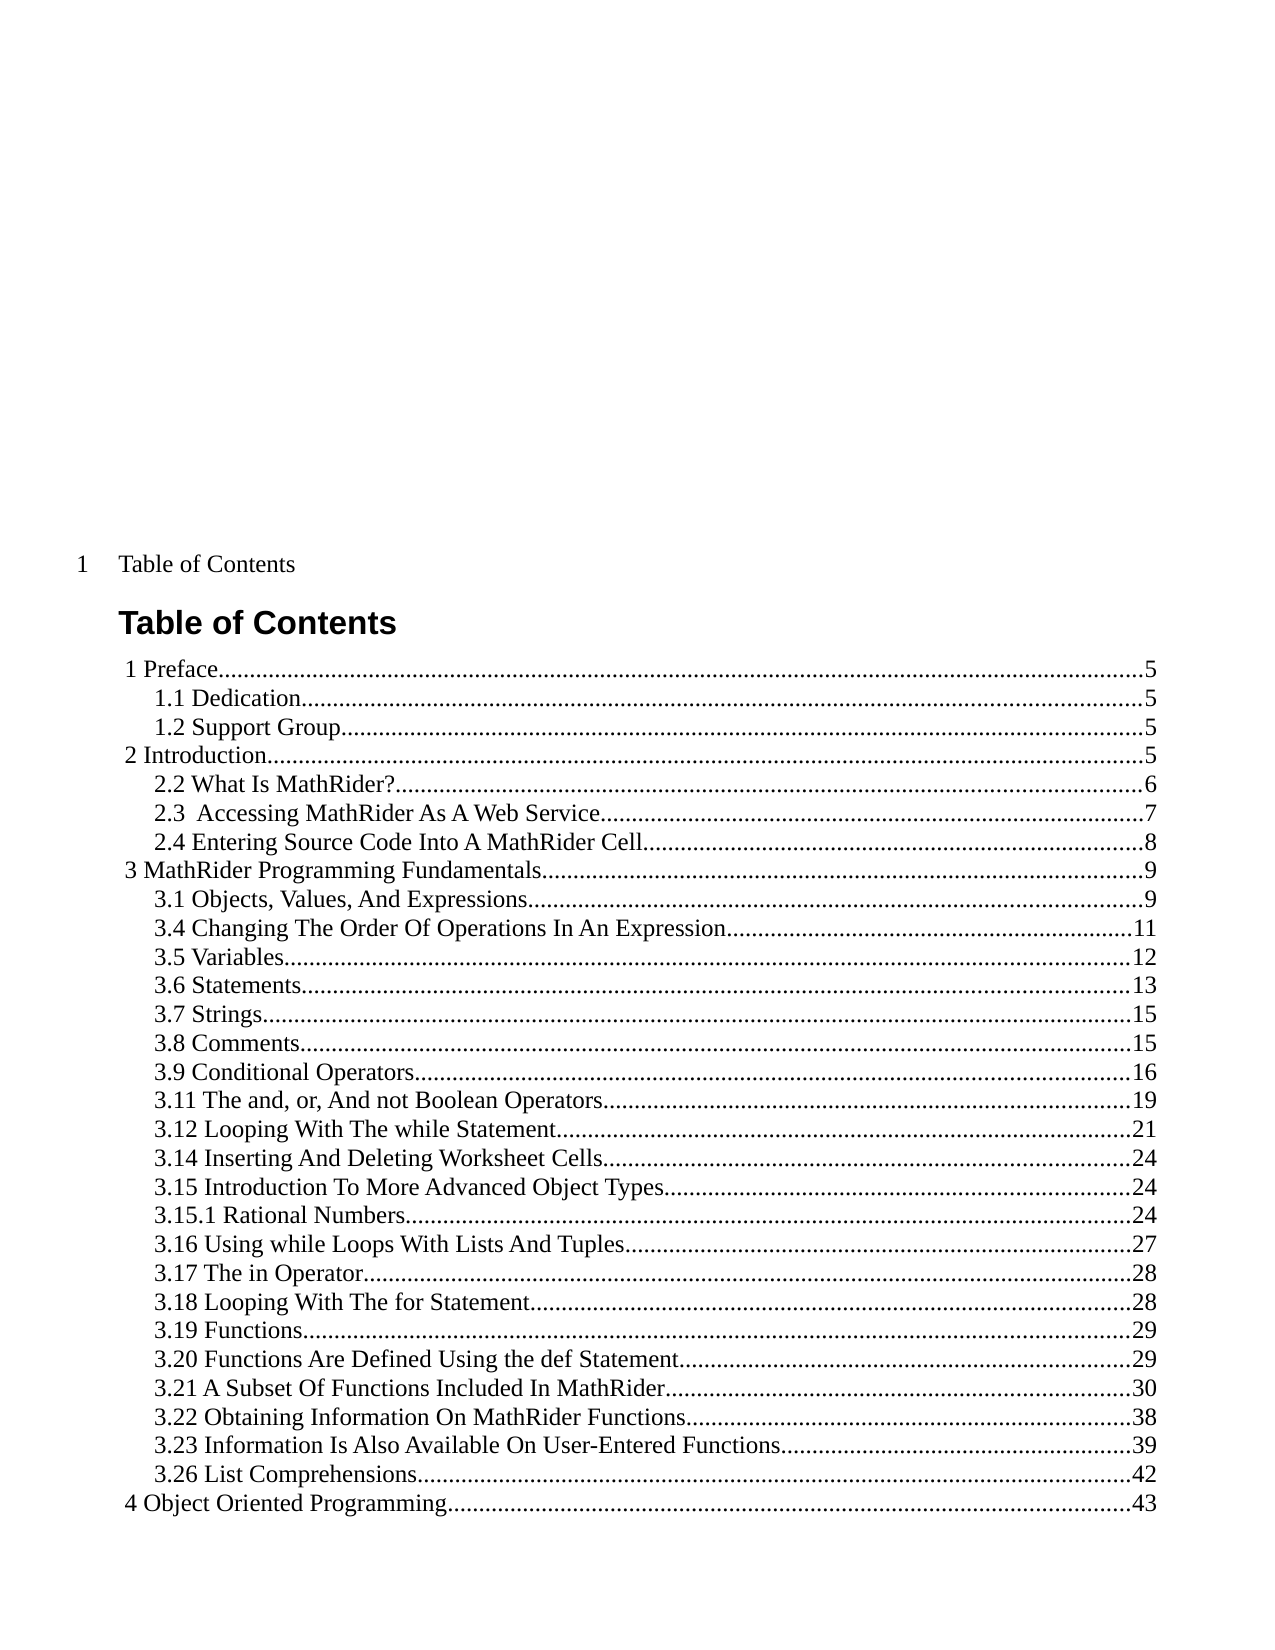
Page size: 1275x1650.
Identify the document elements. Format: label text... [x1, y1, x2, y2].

text 3.21 A Subset Of Functions Included In MathRider 30 [148, 1373, 1157, 1402]
text 3.14 Inserting And Deleting Worksheet Cells 24 [148, 1143, 1157, 1172]
text 3.5 Variables 12 [148, 942, 1157, 970]
text 3.9 Conditional Operators 16 [148, 1057, 1157, 1085]
text 1.1 Dedication 5 [148, 683, 1157, 712]
text 2 Introduction 5 [118, 740, 1157, 769]
text 3.12 Looping With The while Statement 21 [148, 1114, 1157, 1143]
text 3.15 Introduction To More Advanced Object Types 24 [148, 1172, 1157, 1200]
text 2.3 Accessing MathRider As A Web Service 7 [148, 798, 1157, 827]
text 2.4 Entering Source Code Into A MathRider Cell 8 [148, 827, 1157, 855]
text 3.26 List Comprehensions 42 [148, 1459, 1157, 1488]
text 3 MathRider Programming Fundamentals 9 [118, 855, 1157, 884]
text 3.7 Strings 15 [148, 999, 1157, 1028]
text 2.2 What Is MathRider? 6 [148, 769, 1157, 798]
text 3.8 Comments 15 [148, 1028, 1157, 1057]
text 4 Object Oriented Programming 43 [118, 1488, 1157, 1517]
text 1 Preface 5 [118, 654, 1157, 683]
text 3.18 Looping With The for Statement 28 [148, 1287, 1157, 1315]
subtitle Table of Contents [118, 603, 1157, 642]
text 3.1 Objects, Values, And Expressions 9 [148, 884, 1157, 913]
text 3.22 Obtaining Information On MathRider Functions 38 [148, 1402, 1157, 1430]
text 1.2 Support Group 5 [148, 712, 1157, 740]
text 3.17 The in Operator 28 [148, 1258, 1157, 1287]
text 3.4 Changing The Order Of Operations In An Expression 11 [148, 913, 1157, 942]
text 3.16 Using while Loops With Lists And Tuples 27 [148, 1229, 1157, 1258]
text 3.19 Functions 29 [148, 1315, 1157, 1344]
text 3.11 The and, or, And not Boolean Operators 19 [148, 1085, 1157, 1114]
text 3.20 Functions Are Defined Using the def Statement 29 [148, 1344, 1157, 1373]
text 3.6 Statements 13 [148, 970, 1157, 999]
text Table of Contents [118, 549, 1157, 578]
text 3.15.1 Rational Numbers 24 [148, 1200, 1157, 1229]
text 3.23 Information Is Also Available On User-Entered Functions 39 [148, 1430, 1157, 1459]
